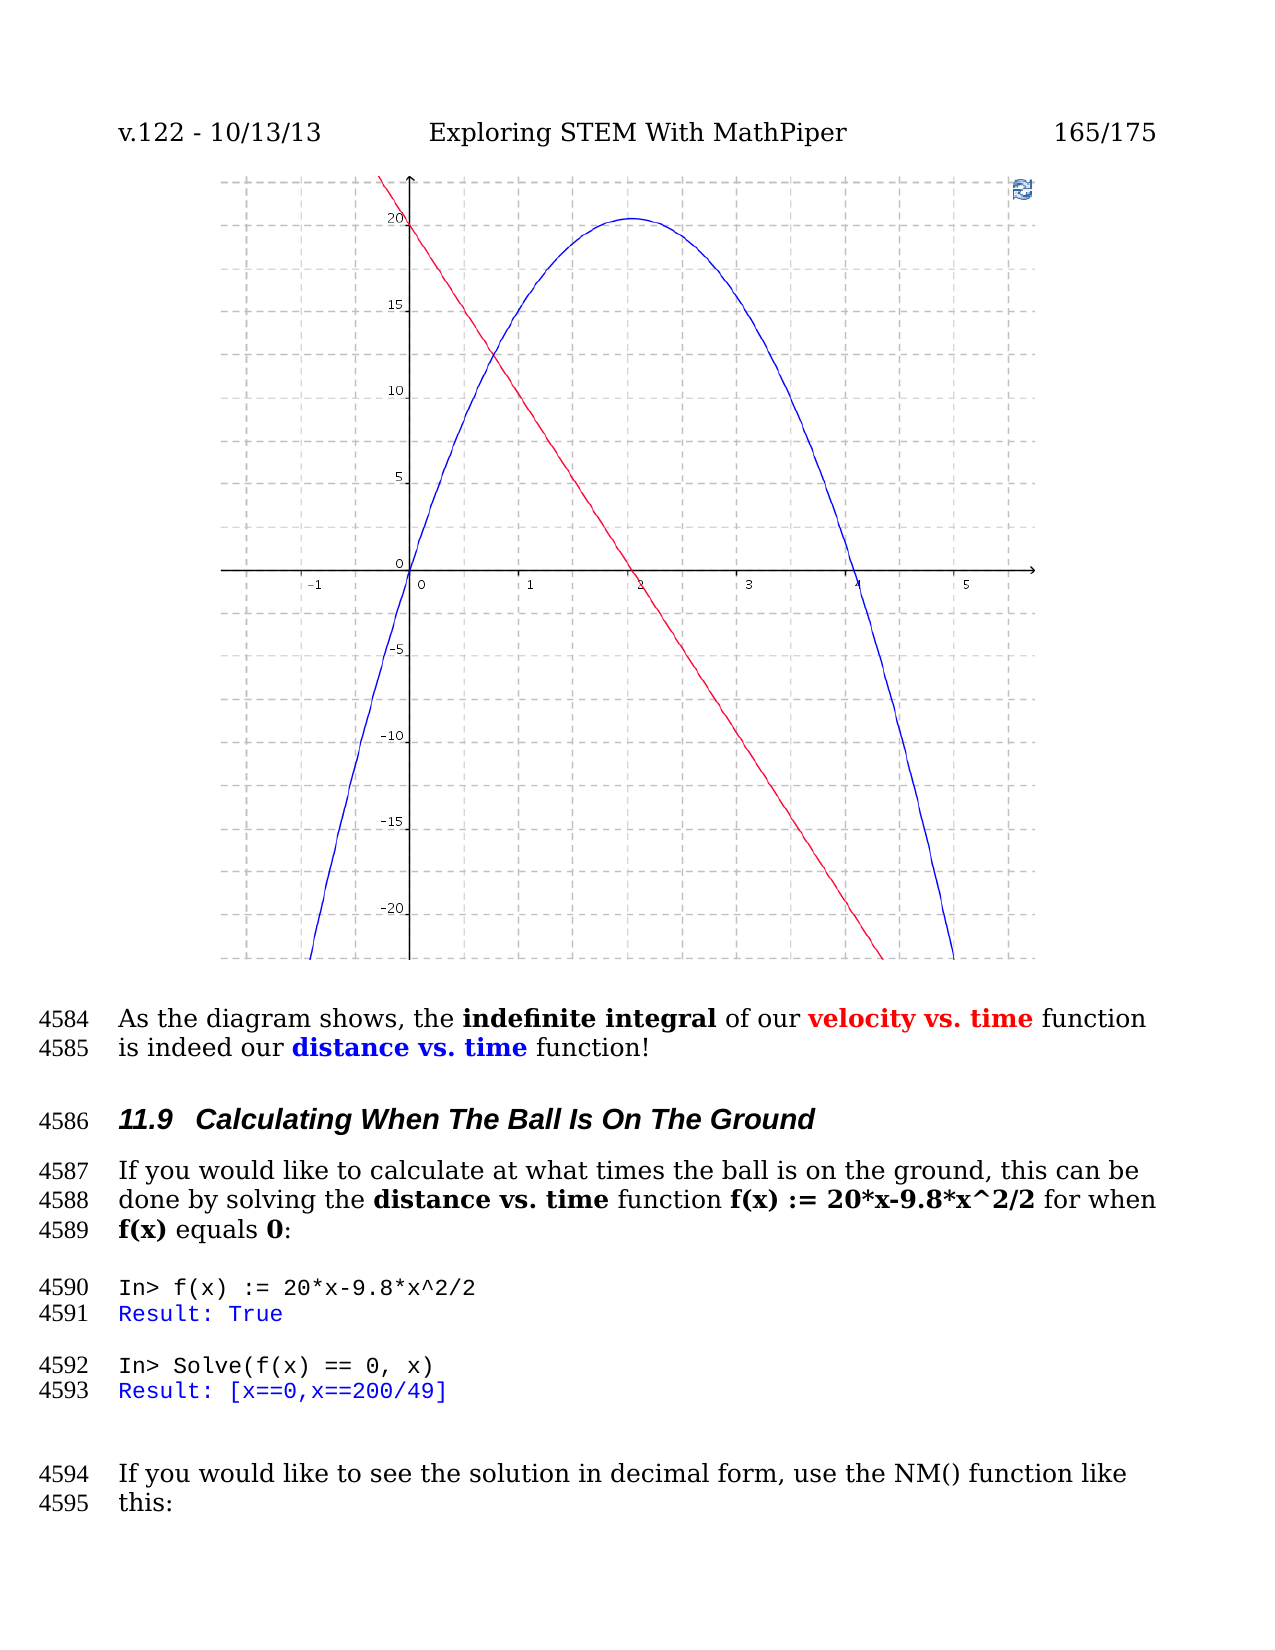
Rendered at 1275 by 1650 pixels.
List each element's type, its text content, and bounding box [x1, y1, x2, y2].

subtitle Calculating When The Ball Is On The Ground [118, 1102, 1157, 1135]
text In> f(x) := 20*x-9.8*x^2/2 [118, 1276, 1157, 1302]
text If you would like to see the solution in decimal form, use the NM() function like this: [118, 1459, 1157, 1517]
text In> Solve(f(x) == 0, x) [118, 1354, 1157, 1380]
text As the diagram shows, the indefinite integral of our velocity vs. time function is indeed our distance vs. time function! [118, 1004, 1157, 1063]
picture [220, 176, 1035, 960]
text If you would like to calculate at what times the ball is on the ground, this can be done by solving the distance vs. time function f(x) := 20*x-9.8*x^2/2 for when f(x) equals 0: [118, 1156, 1157, 1244]
text Result: [x==0,x==200/49] [118, 1380, 1157, 1406]
text Result: True [118, 1302, 1157, 1328]
